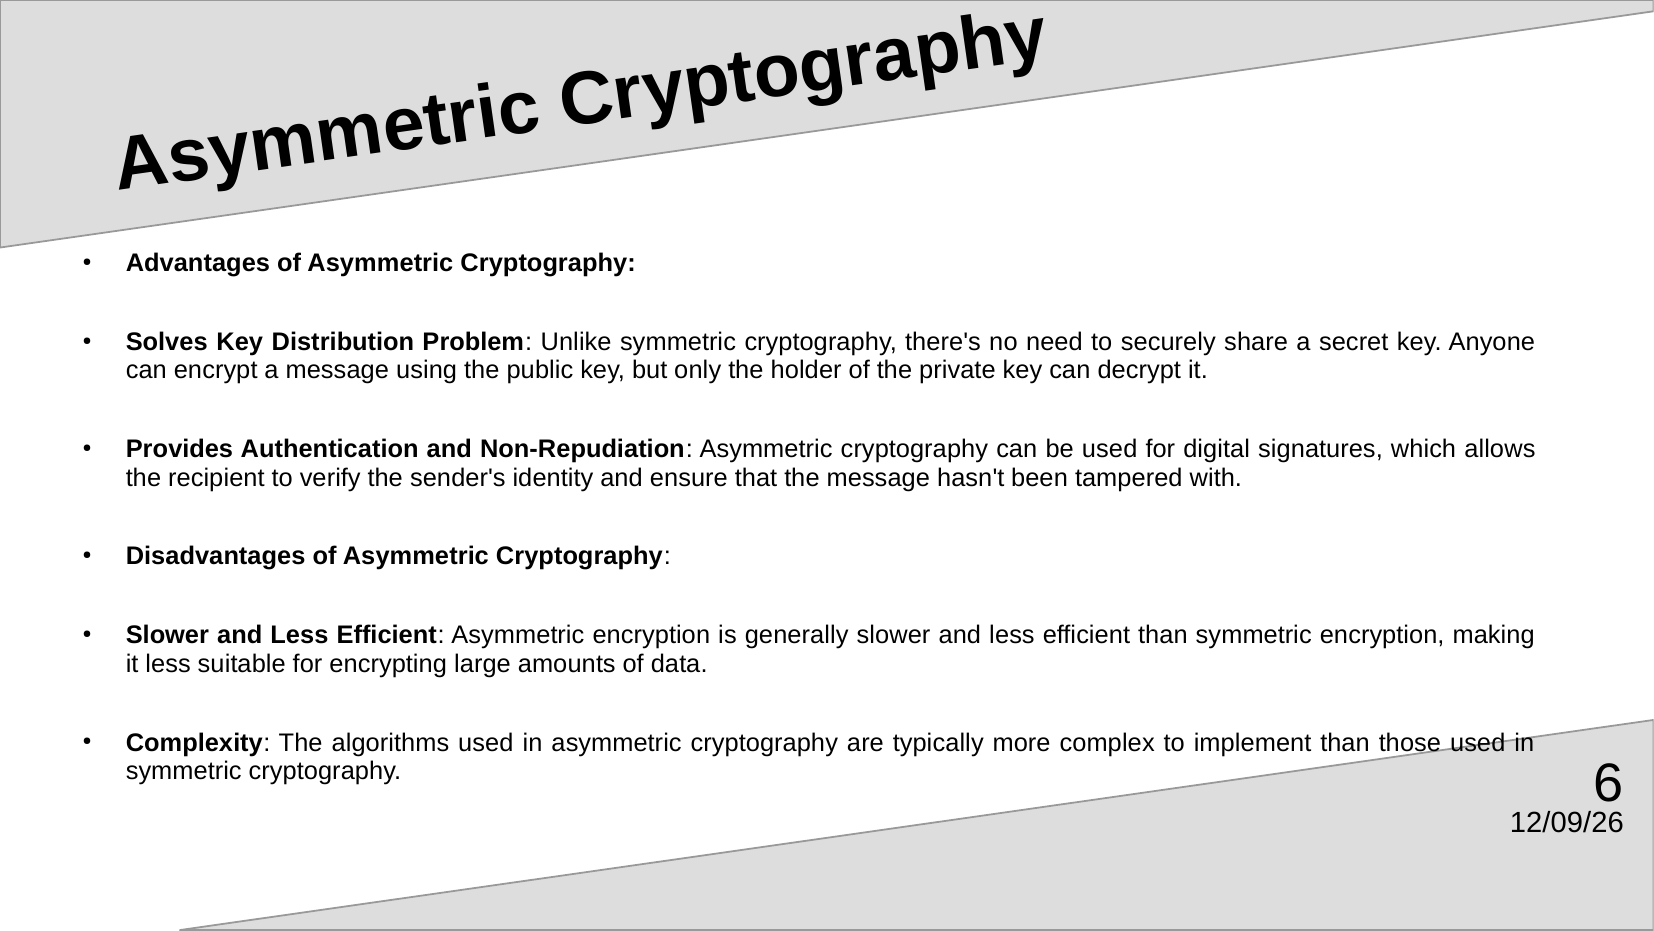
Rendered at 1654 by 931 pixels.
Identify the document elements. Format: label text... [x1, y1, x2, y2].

title Asymmetric Cryptography [0, 0, 1447, 261]
list Advantages of Asymmetric Cryptography: Solves Key Distribution Problem: Unlike symmetric cryptography, there's no need to securely share a secret key. Anyone can encrypt a message using the public key, but only the holder of the private key can decrypt it. Provides Authentication and Non-Repudiation: Asymmetric cryptography can be used for digital signatures, which allows the recipient to verify the sender's identity and ensure that the message hasn't been tampered with. Disadvantages of Asymmetric Cryptography: Slower and Less Efficient: Asymmetric encryption is generally slower and less efficient than symmetric encryption, making it less suitable for encrypting large amounts of data. Complexity: The algorithms used in asymmetric cryptography are typically more complex to implement than those used in symmetric cryptography. [82, 248, 1538, 789]
